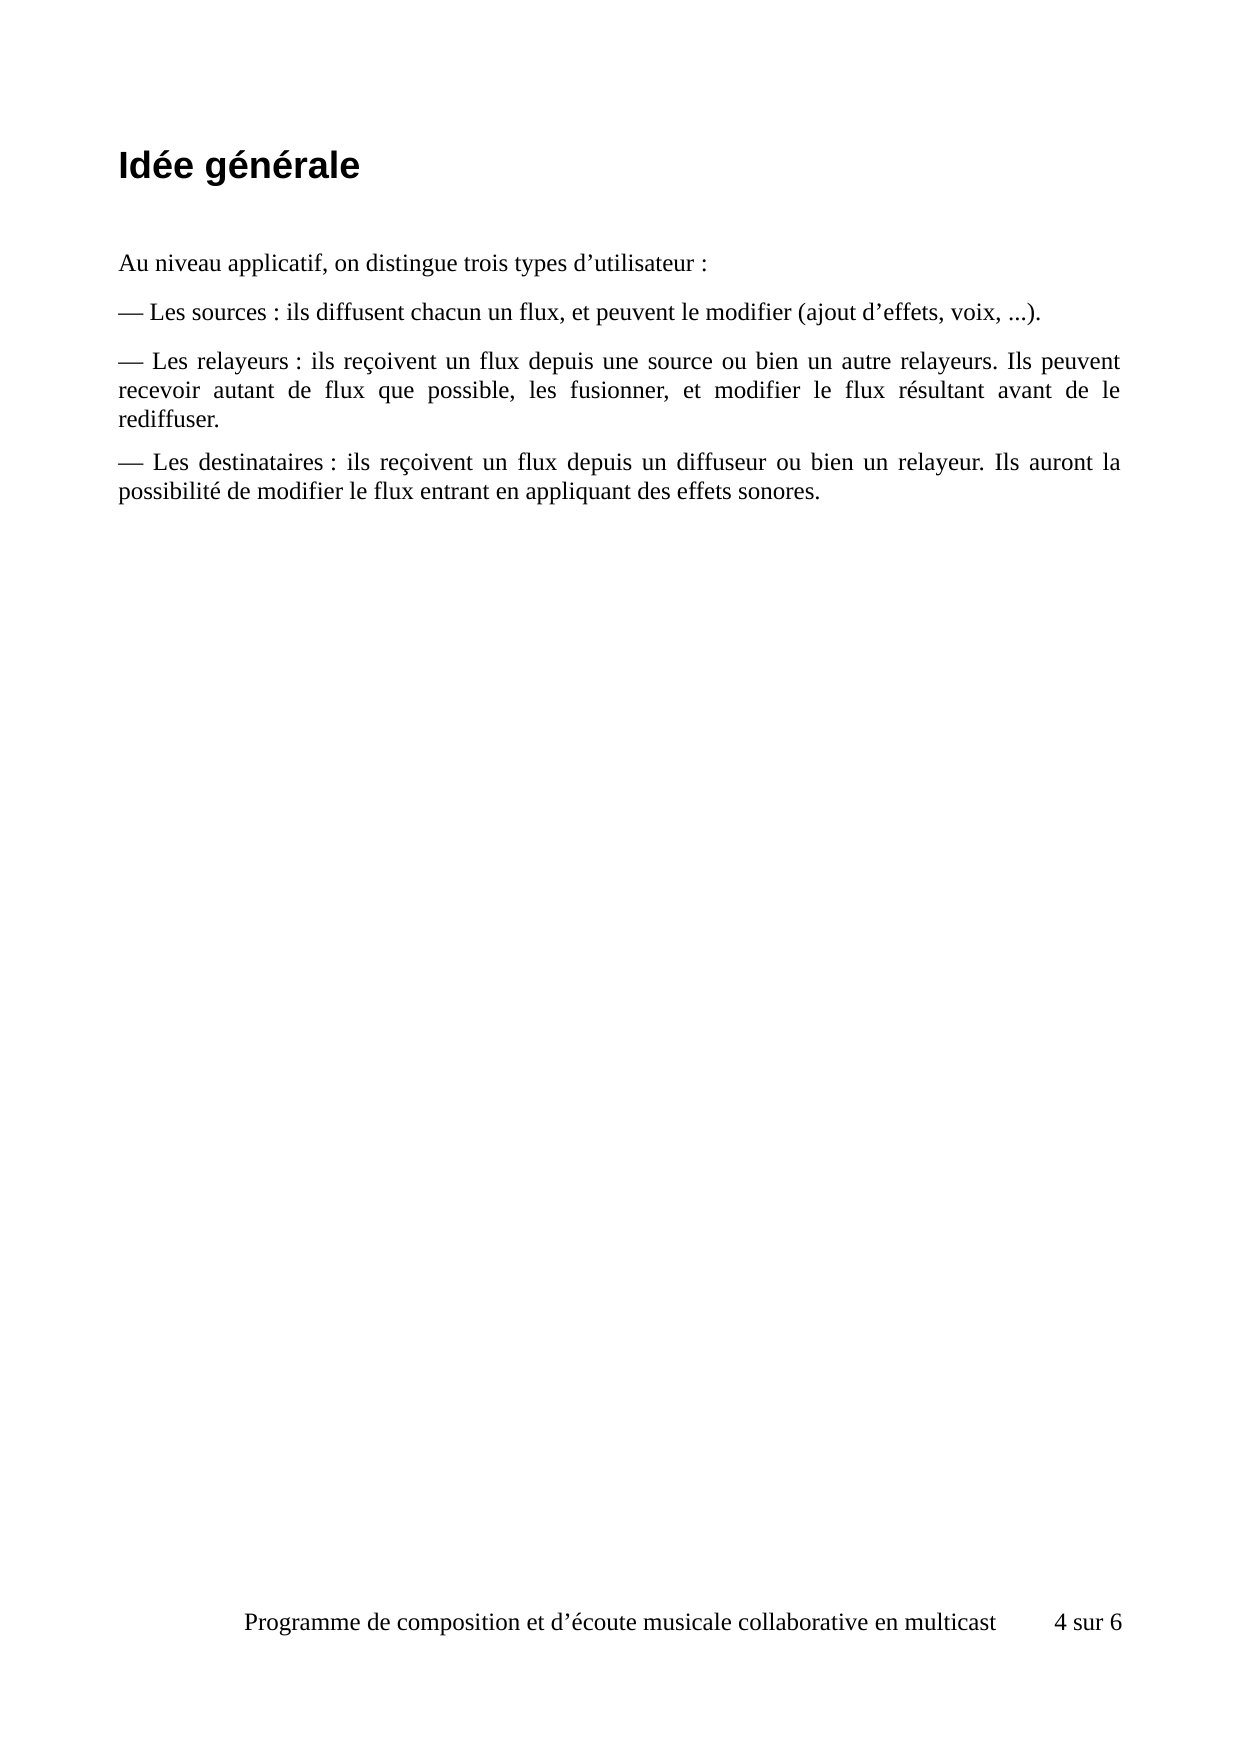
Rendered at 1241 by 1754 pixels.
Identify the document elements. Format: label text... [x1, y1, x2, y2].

text — Les sources : ils diffusent chacun un flux, et peuvent le modifier (ajout d’effets, voix, ...). [118, 297, 1122, 326]
text — Les relayeurs : ils reçoivent un flux depuis une source ou bien un autre relayeurs. Ils peuvent recevoir autant de flux que possible, les fusionner, et modifier le flux résultant avant de le rediffuser. [118, 346, 1122, 433]
subtitle Idée générale [118, 143, 1122, 187]
text — Les destinataires : ils reçoivent un flux depuis un diffuseur ou bien un relayeur. Ils auront la possibilité de modifier le flux entrant en appliquant des effets sonores. [118, 447, 1122, 505]
text Au niveau applicatif, on distingue trois types d’utilisateur : [118, 248, 1122, 277]
